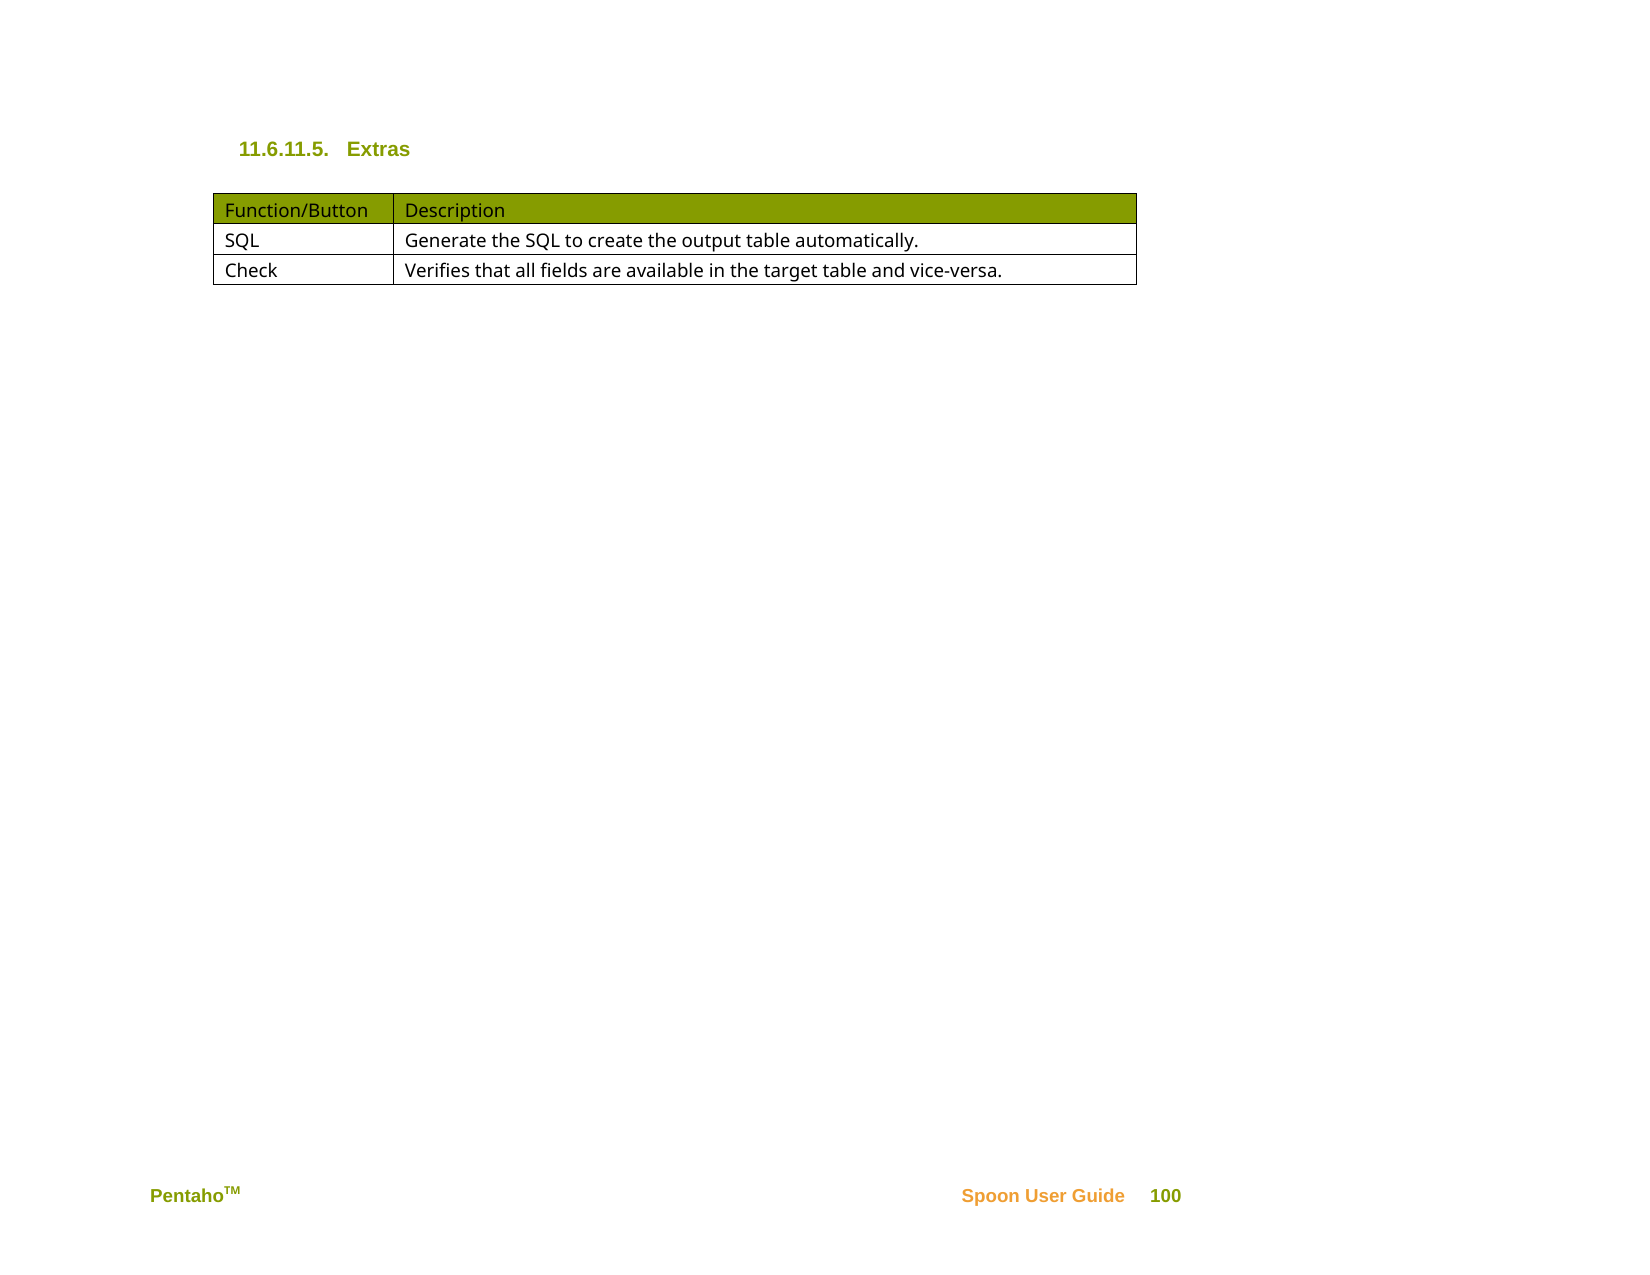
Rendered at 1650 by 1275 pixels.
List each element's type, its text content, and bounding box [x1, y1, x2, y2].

table_cell Check [214, 255, 393, 284]
table_cell SQL [214, 224, 393, 253]
table_header Description [394, 194, 1136, 223]
subtitle Extras [239, 128, 1500, 163]
table_header Function/Button [214, 194, 393, 223]
table_cell Generate the SQL to create the output table automatically. [394, 224, 1136, 253]
table_cell Verifies that all fields are available in the target table and vice-versa. [394, 255, 1136, 284]
